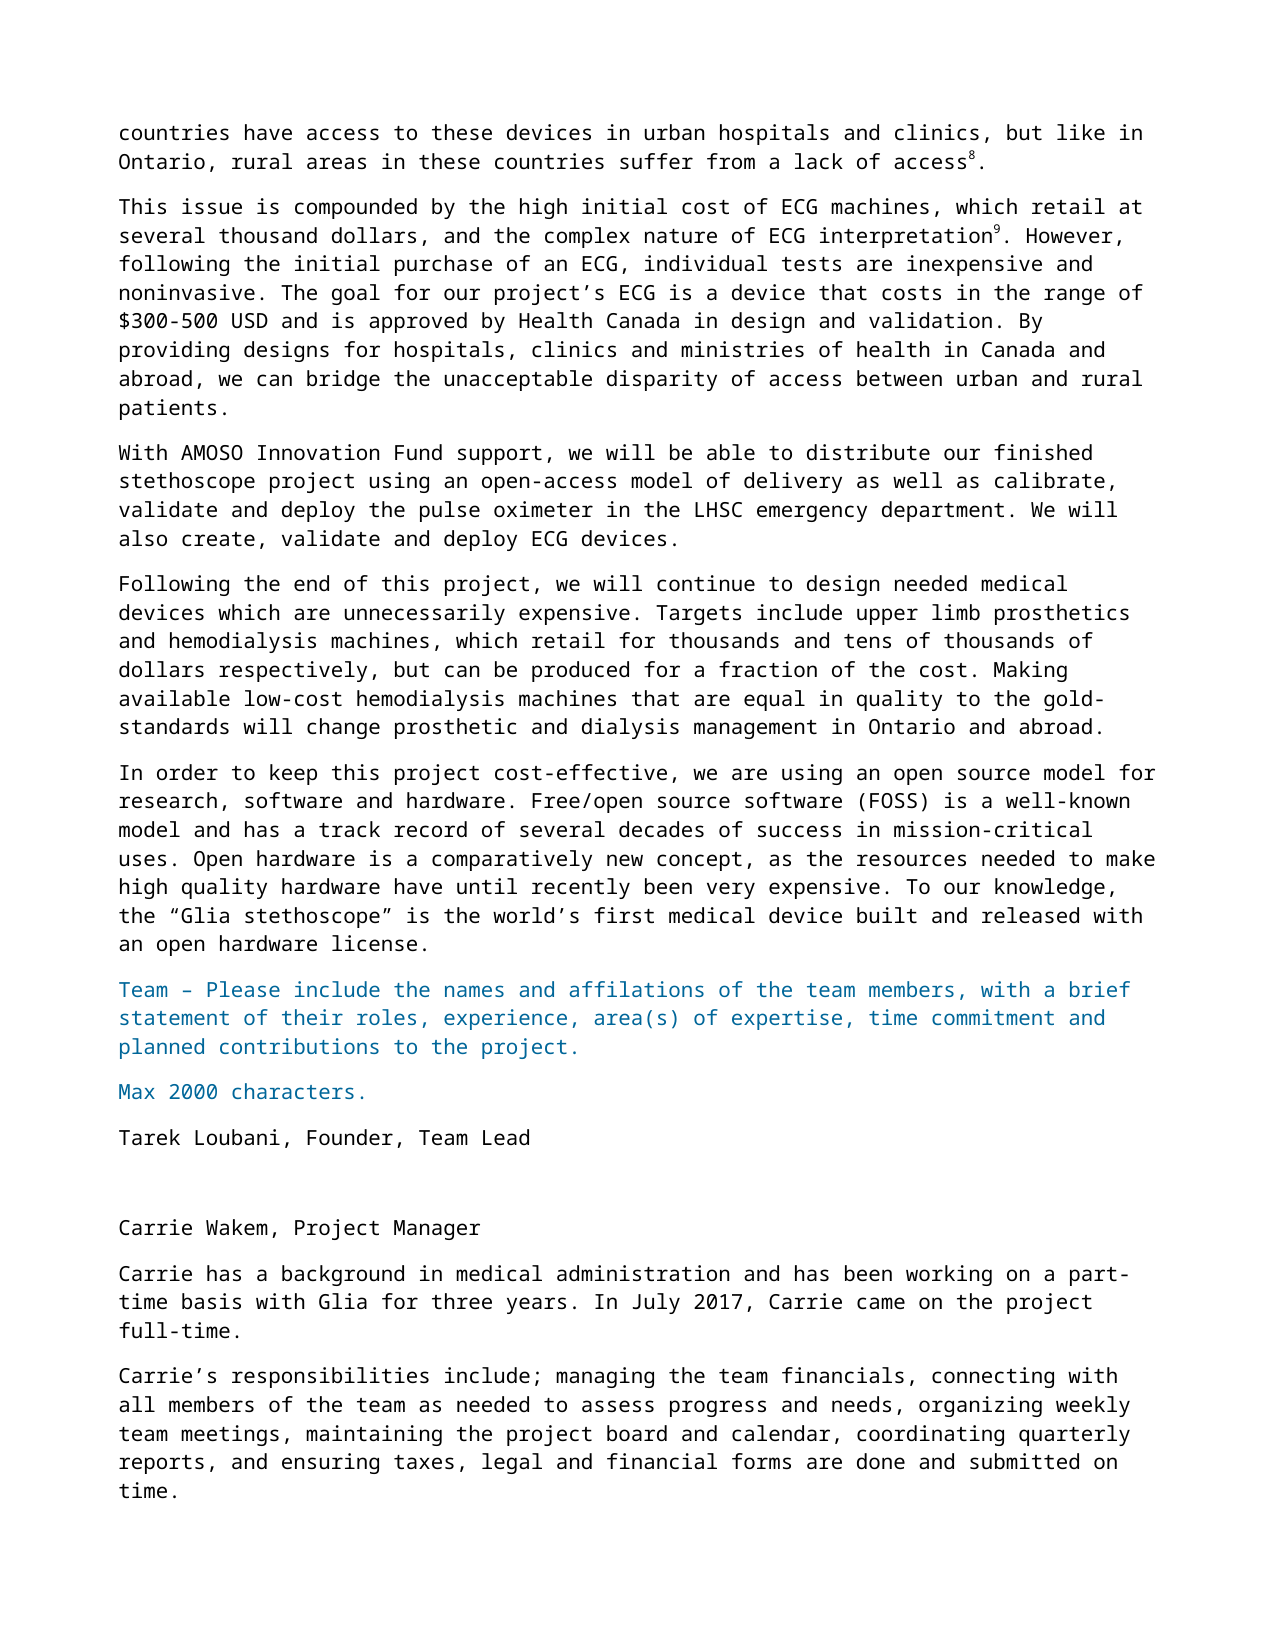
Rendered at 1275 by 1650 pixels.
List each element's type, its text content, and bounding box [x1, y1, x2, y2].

text Max 2000 characters. [118, 1077, 1157, 1106]
text With AMOSO Innovation Fund support, we will be able to distribute our finished stethoscope project using an open-access model of delivery as well as calibrate, validate and deploy the pulse oximeter in the LHSC emergency department. We will also create, validate and deploy ECG devices. [118, 438, 1157, 552]
text Tarek Loubani, Founder, Team Lead [118, 1123, 1157, 1151]
text Following the end of this project, we will continue to design needed medical devices which are unnecessarily expensive. Targets include upper limb prosthetics and hemodialysis machines, which retail for thousands and tens of thousands of dollars respectively, but can be produced for a fraction of the cost. Making available low-cost hemodialysis machines that are equal in quality to the gold-standards will change prosthetic and dialysis management in Ontario and abroad. [118, 569, 1157, 741]
text countries have access to these devices in urban hospitals and clinics, but like in Ontario, rural areas in these countries suffer from a lack of access8. [118, 118, 1157, 175]
text Carrie’s responsibilities include; managing the team financials, connecting with all members of the team as needed to assess progress and needs, organizing weekly team meetings, maintaining the project board and calendar, coordinating quarterly reports, and ensuring taxes, legal and financial forms are done and submitted on time. [118, 1361, 1157, 1504]
text In order to keep this project cost-effective, we are using an open source model for research, software and hardware. Free/open source software (FOSS) is a well-known model and has a track record of several decades of success in mission-critical uses. Open hardware is a comparatively new concept, as the resources needed to make high quality hardware have until recently been very expensive. To our knowledge, the “Glia stethoscope” is the world’s first medical device built and released with an open hardware license. [118, 758, 1157, 958]
text This issue is compounded by the high initial cost of ECG machines, which retail at several thousand dollars, and the complex nature of ECG interpretation9. However, following the initial purchase of an ECG, individual tests are inexpensive and noninvasive. The goal for our project’s ECG is a device that costs in the range of $300-500 USD and is approved by Health Canada in design and validation. By providing designs for hospitals, clinics and ministries of health in Canada and abroad, we can bridge the unacceptable disparity of access between urban and rural patients. [118, 192, 1157, 421]
text Team – Please include the names and affilations of the team members, with a brief statement of their roles, experience, area(s) of expertise, time commitment and planned contributions to the project. [118, 975, 1157, 1061]
text Carrie Wakem, Project Manager [118, 1213, 1157, 1242]
text Carrie has a background in medical administration and has been working on a part-time basis with Glia for three years. In July 2017, Carrie came on the project full-time. [118, 1259, 1157, 1344]
